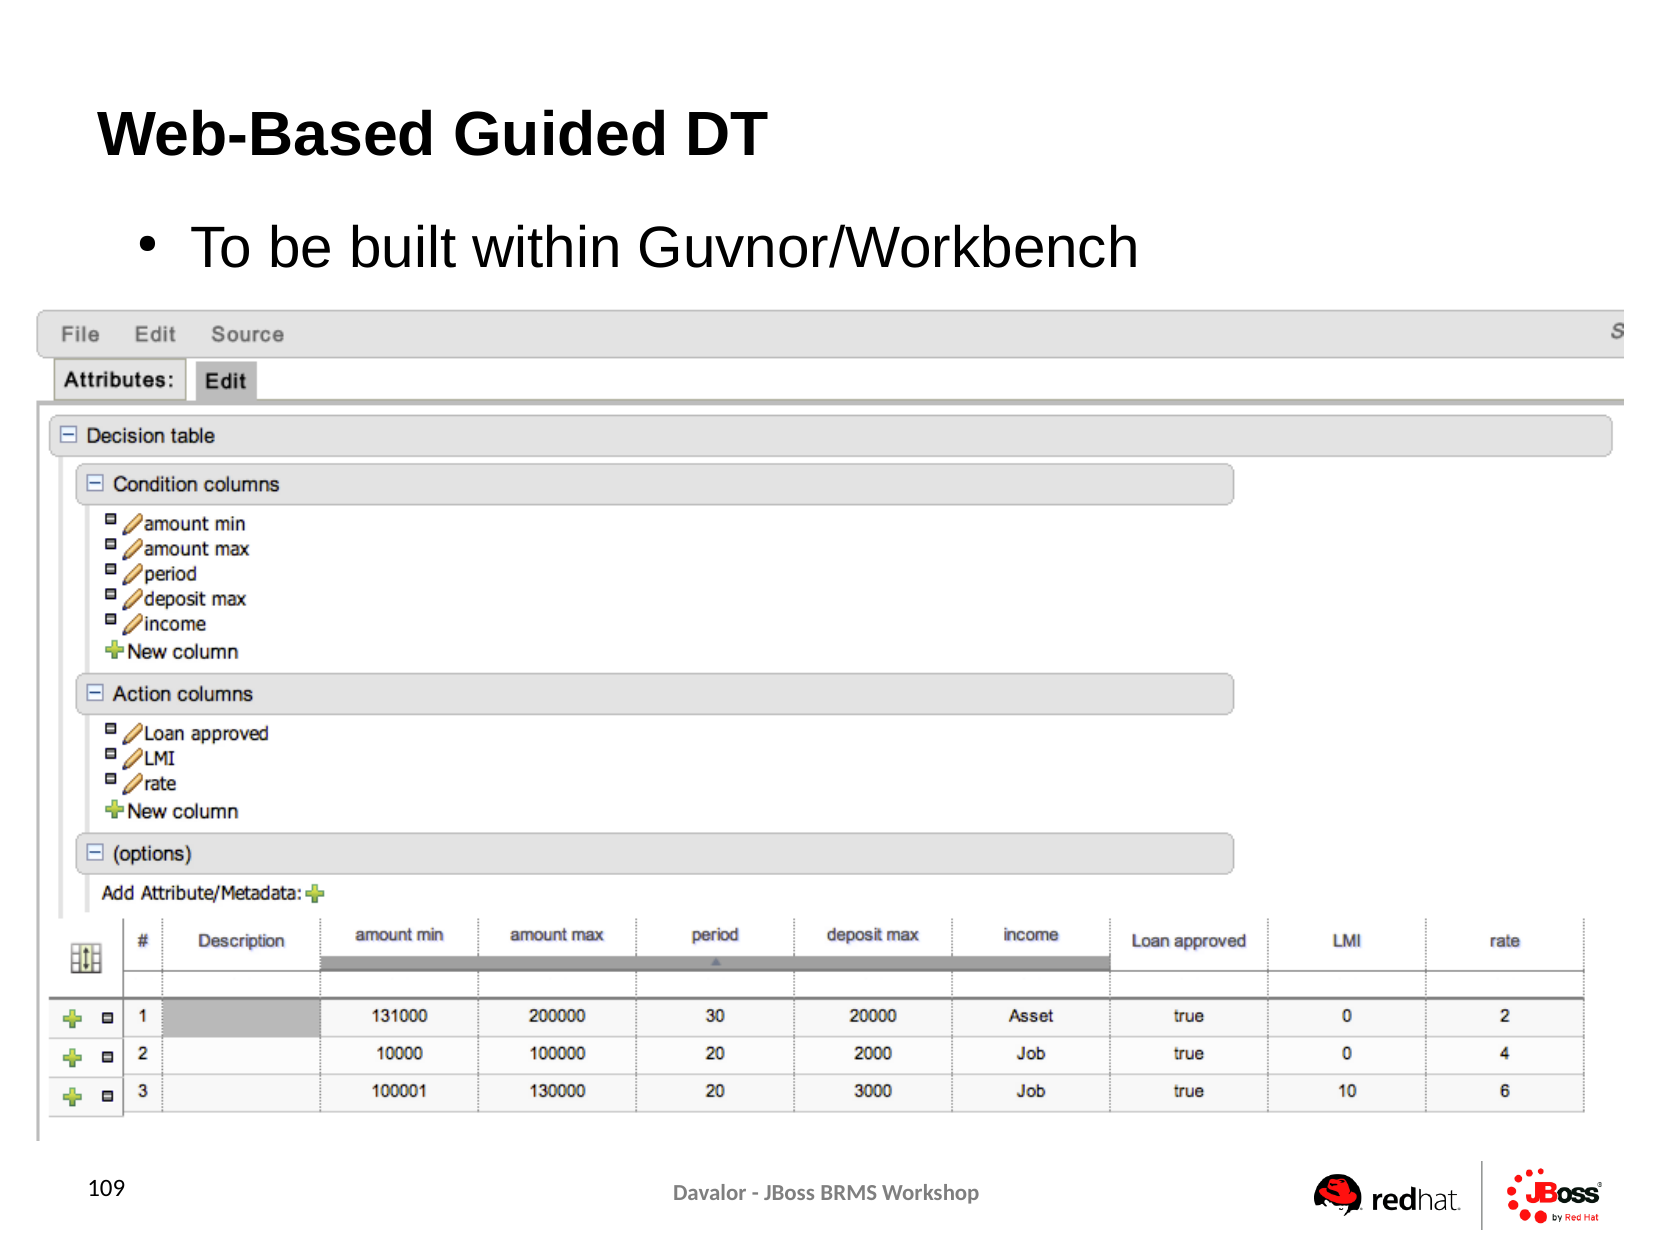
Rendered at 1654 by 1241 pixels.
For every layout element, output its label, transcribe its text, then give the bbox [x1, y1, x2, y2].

title Web-Based Guided DT [82, 95, 1571, 226]
picture [32, 307, 1624, 1141]
list To be built within Guvnor/Workbench [86, 207, 1576, 307]
picture [1314, 1161, 1602, 1230]
